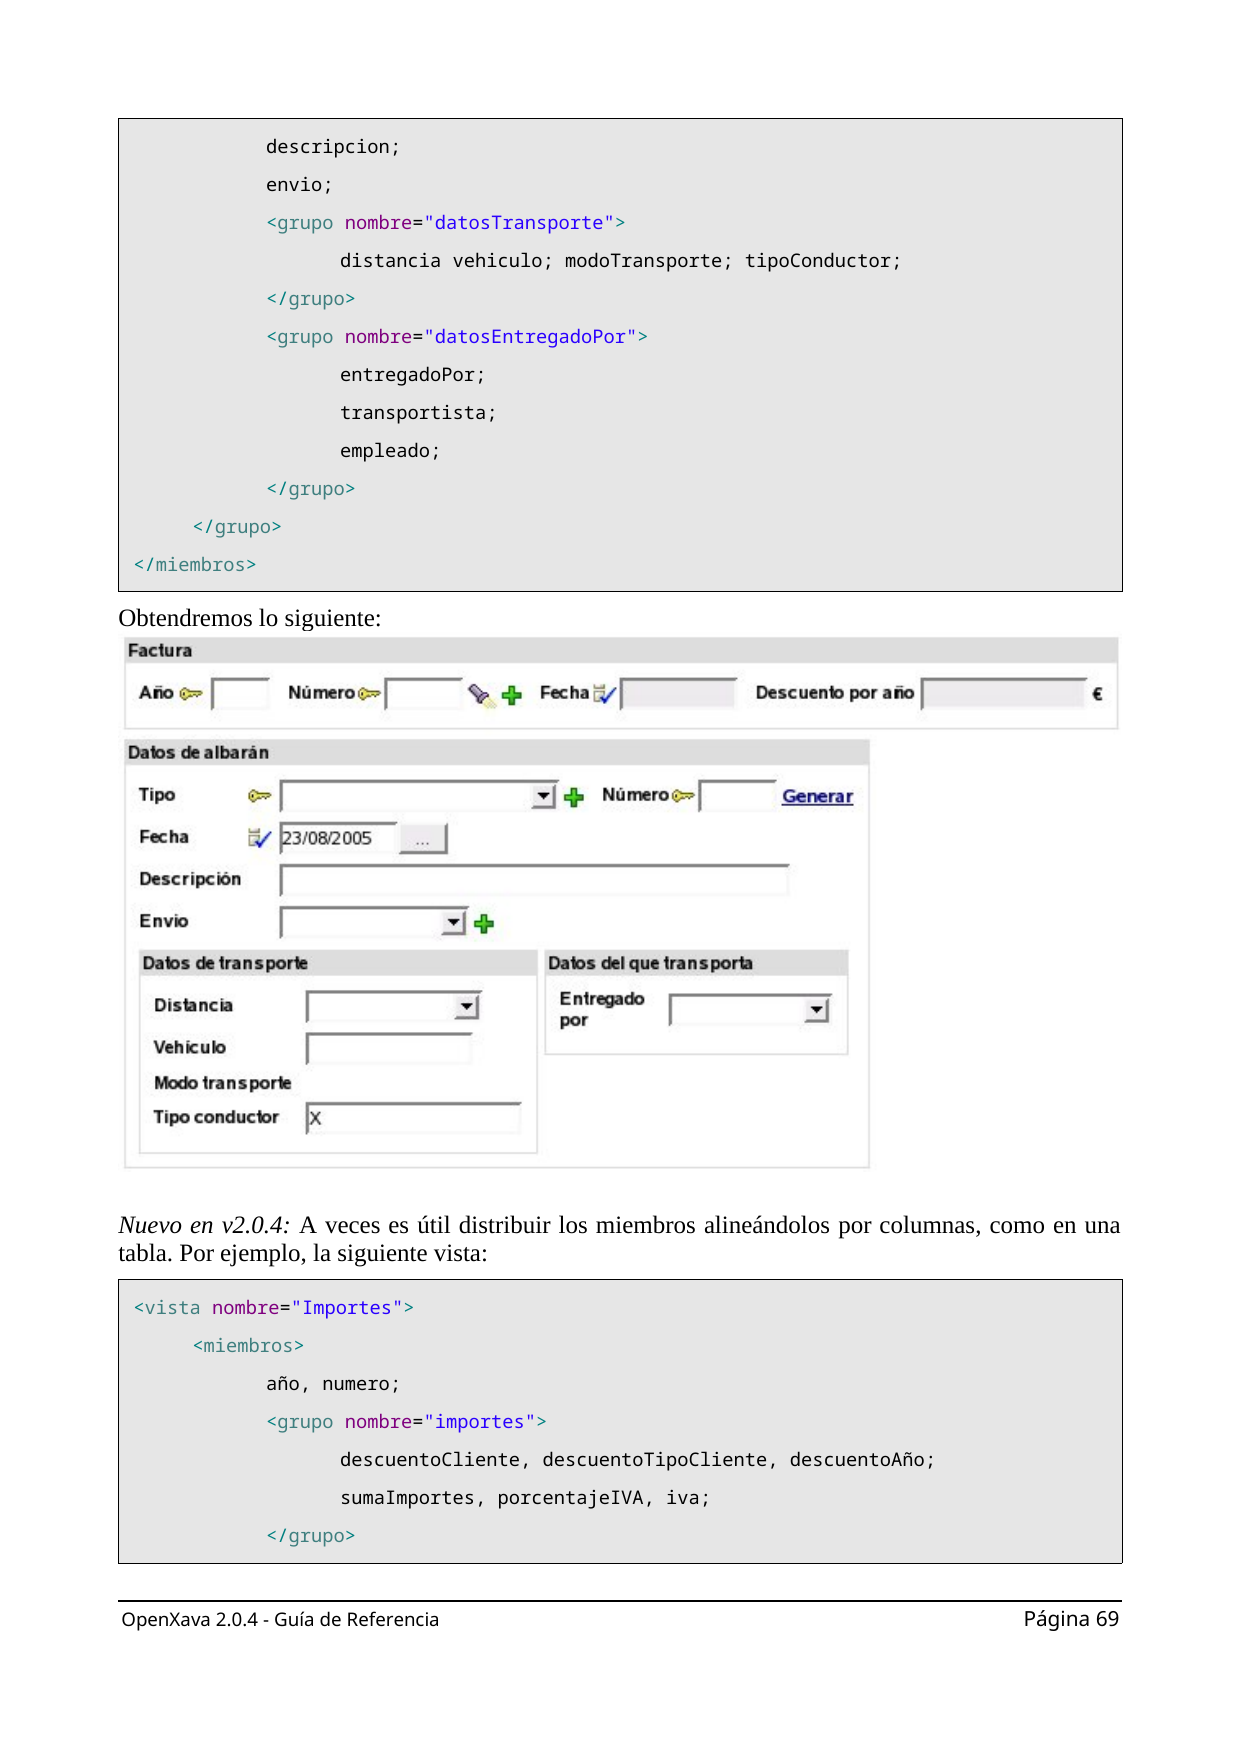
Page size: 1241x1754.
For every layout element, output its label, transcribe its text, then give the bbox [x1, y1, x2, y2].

text </grupo> [119, 498, 1122, 536]
text envio; [119, 156, 1122, 194]
text distancia vehiculo; modoTransporte; tipoConductor; [119, 232, 1122, 270]
text </miembros> [119, 536, 1122, 591]
text <vista nombre="Importes"> [119, 1280, 1122, 1317]
text </grupo> [119, 1507, 1122, 1563]
picture [118, 631, 1122, 1172]
text </grupo> [119, 460, 1122, 498]
text transportista; [119, 384, 1122, 422]
text descuentoCliente, descuentoTipoCliente, descuentoAño; [119, 1431, 1122, 1469]
text sumaImportes, porcentajeIVA, iva; [119, 1469, 1122, 1507]
text </grupo> [119, 270, 1122, 308]
text <grupo nombre="datosTransporte"> [119, 194, 1122, 232]
text <grupo nombre="importes"> [119, 1393, 1122, 1431]
text <grupo nombre="datosEntregadoPor"> [119, 308, 1122, 346]
text <miembros> [119, 1317, 1122, 1355]
text año, numero; [119, 1355, 1122, 1393]
text Obtendremos lo siguiente: [118, 604, 1122, 631]
text empleado; [119, 422, 1122, 460]
text Nuevo en v2.0.4: A veces es útil distribuir los miembros alineándolos por columnas, como en una tabla. Por ejemplo, la siguiente vista: [118, 1211, 1122, 1267]
text entregadoPor; [119, 346, 1122, 384]
text descripcion; [119, 119, 1122, 156]
